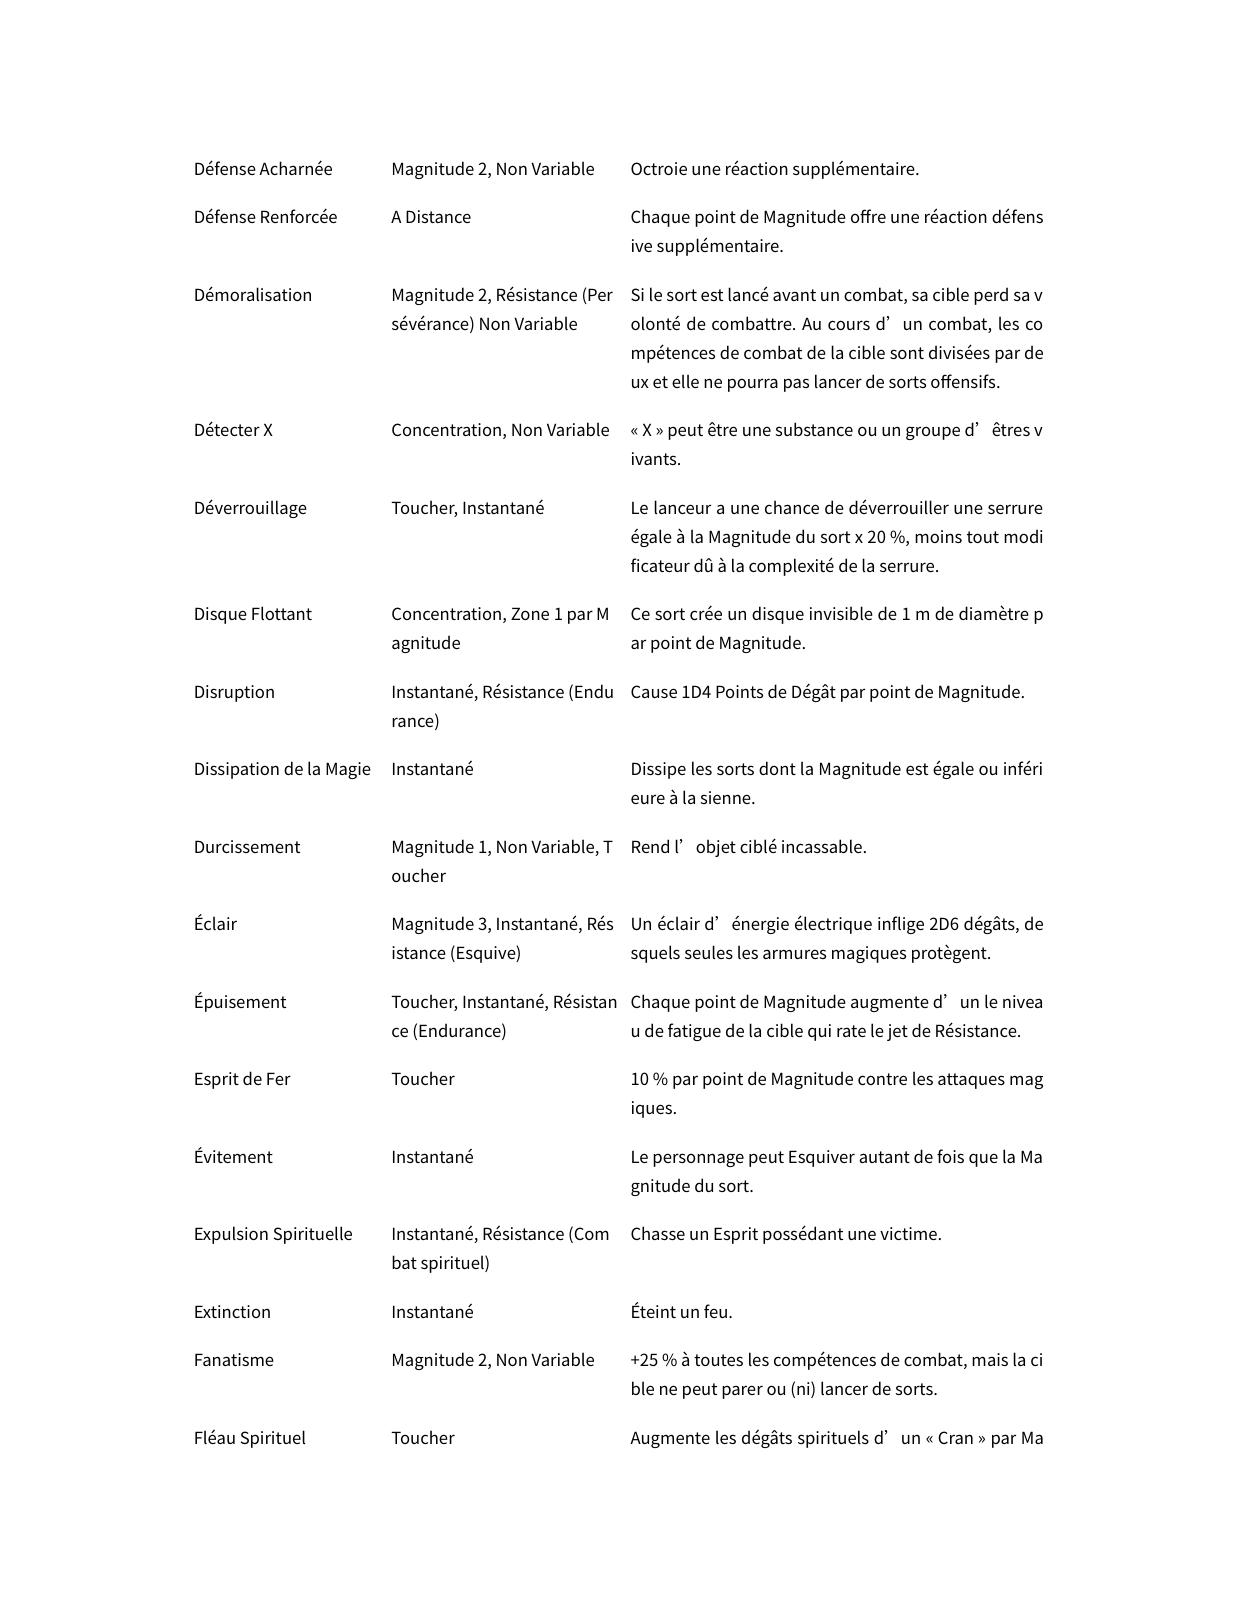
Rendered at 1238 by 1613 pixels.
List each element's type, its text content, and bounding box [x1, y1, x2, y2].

table_cell Déverrouillage [188, 489, 385, 595]
table_cell Un éclair d’énergie électrique inflige 2D6 dégâts, desquels seules les armures magiques protègent. [624, 905, 1050, 983]
table_cell « X » peut être une substance ou un groupe d’êtres vivants. [624, 411, 1050, 489]
table_cell Magnitude 2, Non Variable [385, 1341, 624, 1419]
table_cell Disruption [188, 673, 385, 750]
table_cell Démoralisation [188, 276, 385, 411]
table_cell Éteint un feu. [624, 1293, 1050, 1341]
table_cell Instantané [385, 1293, 624, 1341]
table_cell 10 % par point de Magnitude contre les attaques magiques. [624, 1060, 1050, 1138]
table_cell Expulsion Spirituelle [188, 1215, 385, 1293]
table_cell Chaque point de Magnitude offre une réaction défensive supplémentaire. [624, 199, 1050, 276]
table_cell Magnitude 1, Non Variable, Toucher [385, 828, 624, 905]
table_cell Esprit de Fer [188, 1060, 385, 1138]
table_cell Concentration, Zone 1 par Magnitude [385, 595, 624, 673]
table_cell Dissipe les sorts dont la Magnitude est égale ou inférieure à la sienne. [624, 750, 1050, 828]
table_cell Magnitude 2, Non Variable [385, 150, 624, 198]
table_cell Octroie une réaction supplémentaire. [624, 150, 1050, 198]
table_cell Toucher [385, 1060, 624, 1138]
table_cell Chaque point de Magnitude augmente d’un le niveau de fatigue de la cible qui rate le jet de Résistance. [624, 983, 1050, 1060]
table_cell Instantané, Résistance (Combat spirituel) [385, 1215, 624, 1293]
table_cell Épuisement [188, 983, 385, 1060]
table_cell Le personnage peut Esquiver autant de fois que la Magnitude du sort. [624, 1138, 1050, 1215]
table_cell +25 % à toutes les compétences de combat, mais la cible ne peut parer ou (ni) lancer de sorts. [624, 1341, 1050, 1419]
table_cell Dissipation de la Magie [188, 750, 385, 828]
table_cell Défense Renforcée [188, 199, 385, 276]
table_cell Détecter X [188, 411, 385, 489]
table_cell Toucher, Instantané [385, 489, 624, 595]
table_cell Rend l’objet ciblé incassable. [624, 828, 1050, 905]
table_cell Ce sort crée un disque invisible de 1 m de diamètre par point de Magnitude. [624, 595, 1050, 673]
table_cell Défense Acharnée [188, 150, 385, 198]
table_cell Instantané [385, 750, 624, 828]
table_cell Le lanceur a une chance de déverrouiller une serrure égale à la Magnitude du sort x 20 %, moins tout modificateur dû à la complexité de la serrure. [624, 489, 1050, 595]
table_cell Évitement [188, 1138, 385, 1215]
table_cell Fléau Spirituel [188, 1419, 385, 1455]
table_cell Toucher, Instantané, Résistance (Endurance) [385, 983, 624, 1060]
table_cell Instantané [385, 1138, 624, 1215]
table_cell Augmente les dégâts spirituels d’un « Cran » par Ma [624, 1419, 1050, 1455]
table_cell Chasse un Esprit possédant une victime. [624, 1215, 1050, 1293]
table_cell Toucher [385, 1419, 624, 1455]
table_cell Magnitude 2, Résistance (Persévérance) Non Variable [385, 276, 624, 411]
table_cell Disque Flottant [188, 595, 385, 673]
table_cell Cause 1D4 Points de Dégât par point de Magnitude. [624, 673, 1050, 750]
table_cell Extinction [188, 1293, 385, 1341]
table_cell A Distance [385, 199, 624, 276]
table_cell Durcissement [188, 828, 385, 905]
table_cell Éclair [188, 905, 385, 983]
table_cell Fanatisme [188, 1341, 385, 1419]
table_cell Concentration, Non Variable [385, 411, 624, 489]
table_cell Si le sort est lancé avant un combat, sa cible perd sa volonté de combattre. Au cours d’un combat, les compétences de combat de la cible sont divisées par deux et elle ne pourra pas lancer de sorts offensifs. [624, 276, 1050, 411]
table_cell Magnitude 3, Instantané, Résistance (Esquive) [385, 905, 624, 983]
table_cell Instantané, Résistance (Endurance) [385, 673, 624, 750]
